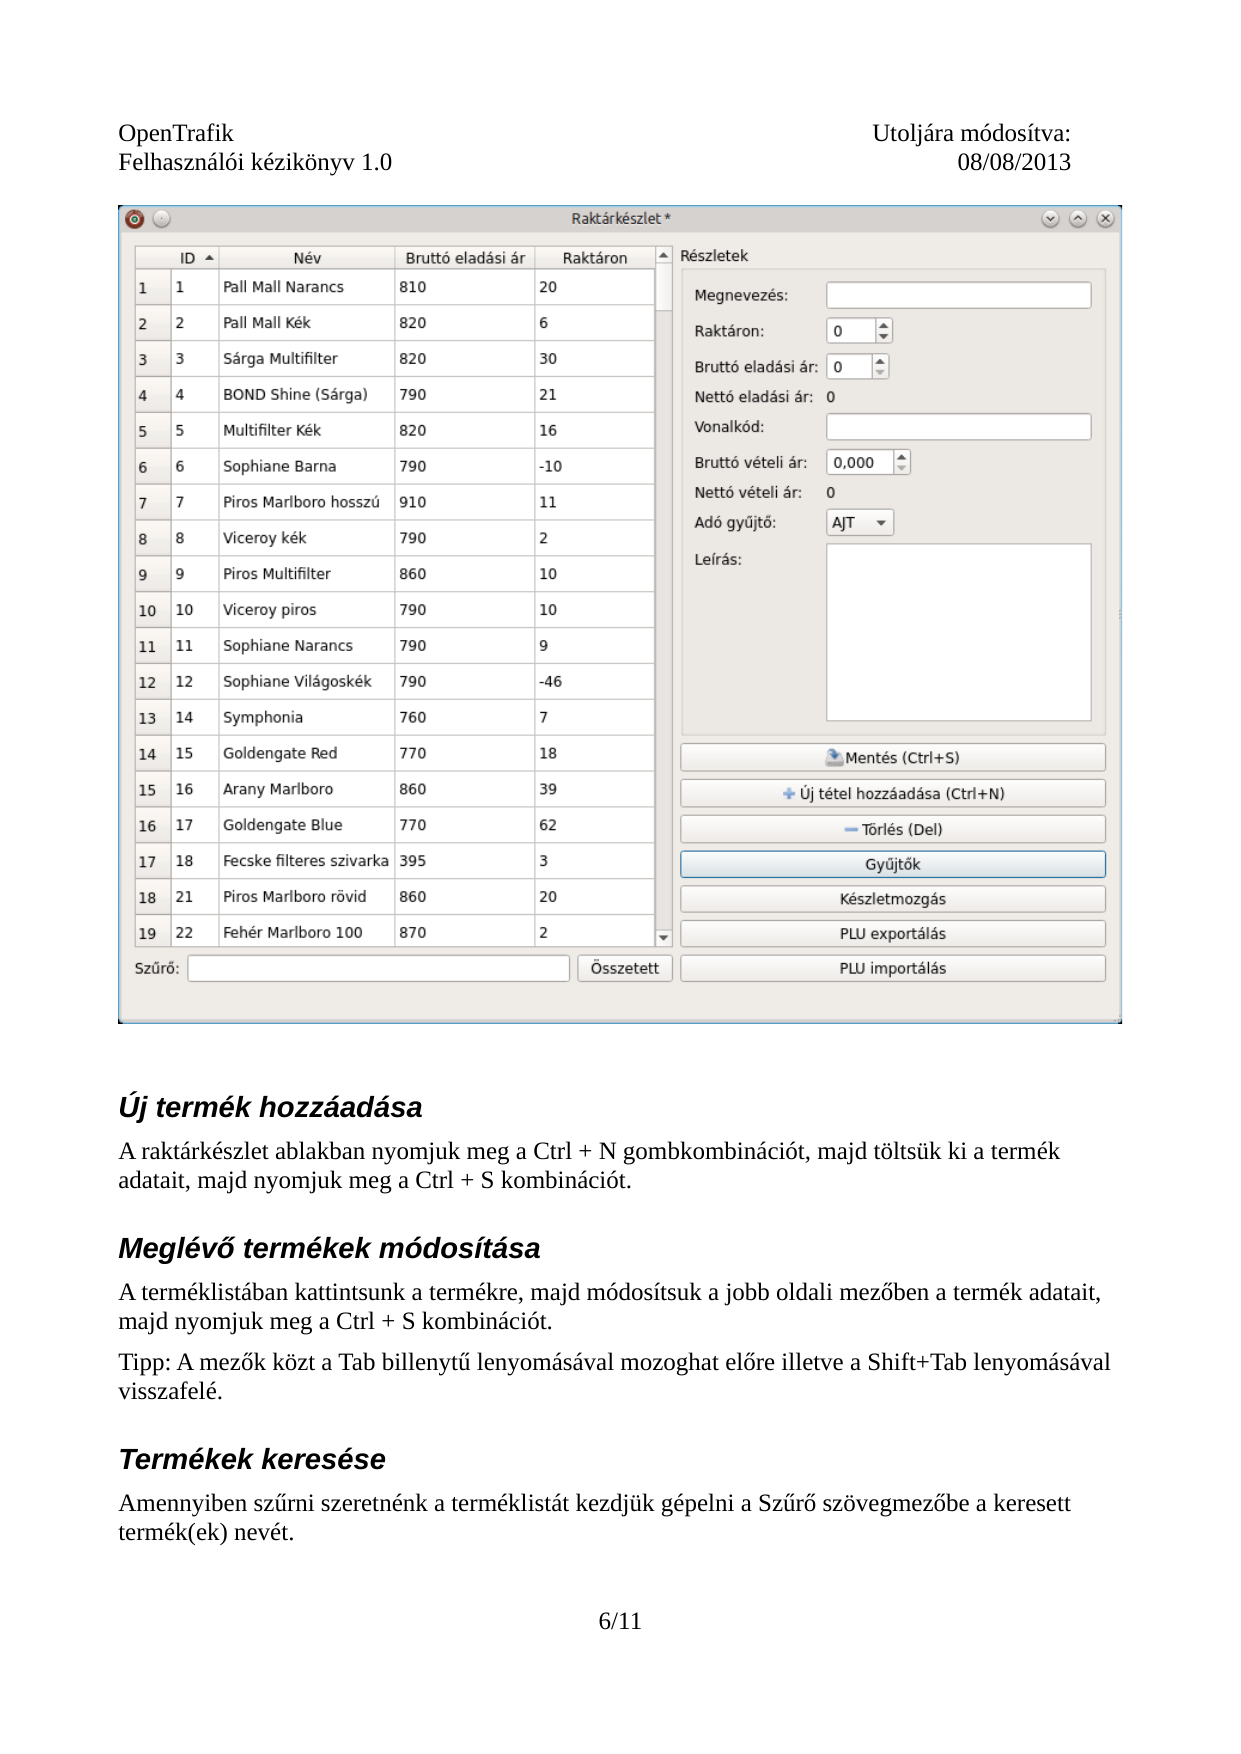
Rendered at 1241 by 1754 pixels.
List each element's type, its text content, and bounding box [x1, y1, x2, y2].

subtitle Termékek keresése [118, 1442, 1122, 1476]
text A terméklistában kattintsunk a termékre, majd módosítsuk a jobb oldali mezőben a termék adatait, majd nyomjuk meg a Ctrl + S kombinációt. [118, 1277, 1122, 1335]
picture [118, 205, 1123, 1024]
text Amennyiben szűrni szeretnénk a terméklistát kezdjük gépelni a Szűrő szövegmezőbe a keresett termék(ek) nevét. [118, 1488, 1122, 1546]
subtitle Meglévő termékek módosítása [118, 1231, 1122, 1265]
text Tipp: A mezők közt a Tab billenytű lenyomásával mozoghat előre illetve a Shift+Tab lenyomásával visszafelé. [118, 1347, 1122, 1405]
text A raktárkészlet ablakban nyomjuk meg a Ctrl + N gombkombinációt, majd töltsük ki a termék adatait, majd nyomjuk meg a Ctrl + S kombinációt. [118, 1136, 1122, 1194]
subtitle Új termék hozzáadása [118, 1090, 1122, 1124]
